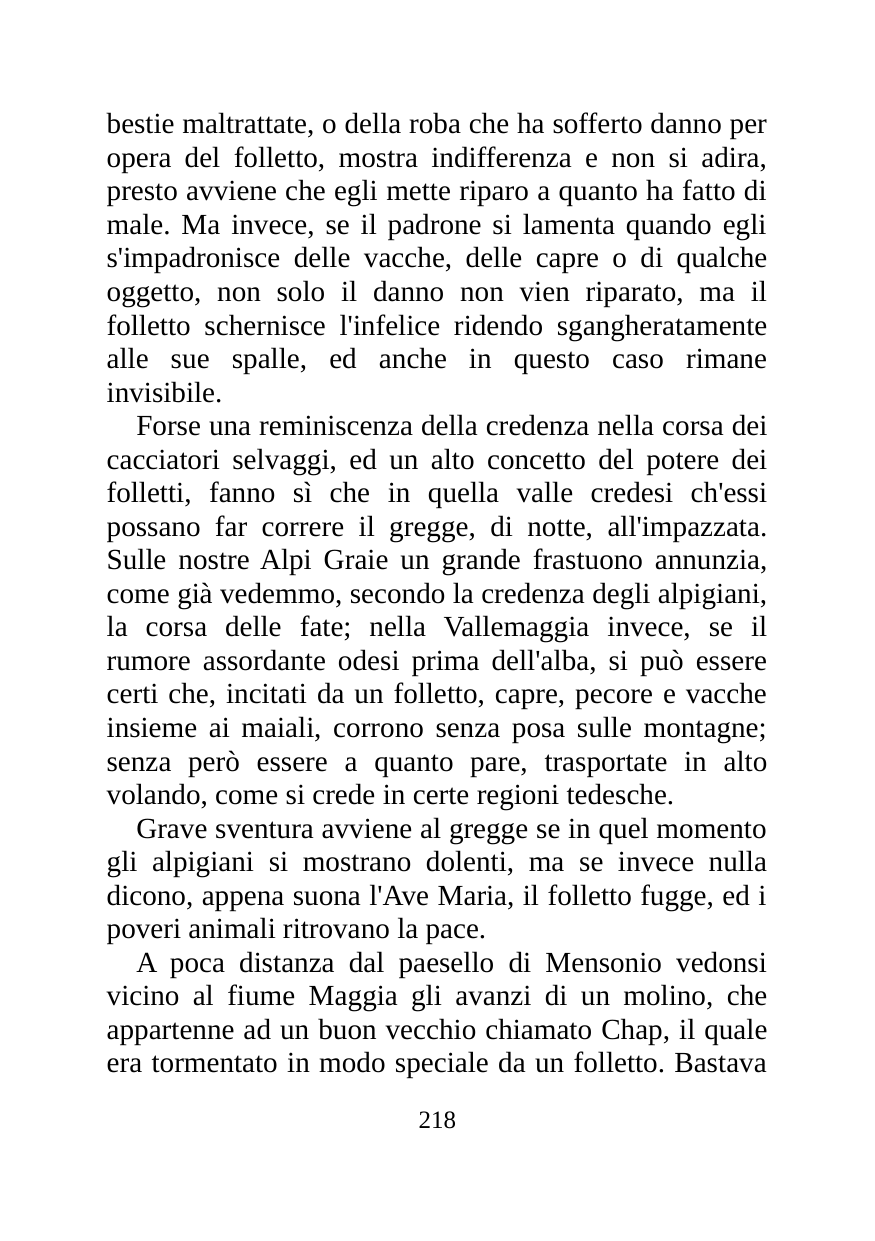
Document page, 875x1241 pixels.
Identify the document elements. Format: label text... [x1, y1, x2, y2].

text A poca distanza dal paesello di Mensonio vedonsi vicino al fiume Maggia gli avanzi di un molino, che appartenne ad un buon vecchio chiamato Chap, il quale era tormentato in modo speciale da un folletto. Bastava [106, 945, 768, 1079]
text Forse una reminiscenza della credenza nella corsa dei cacciatori selvaggi, ed un alto concetto del potere dei folletti, fanno sì che in quella valle credesi ch'essi possano far correre il gregge, di notte, all'impazzata. Sulle nostre Alpi Graie un grande frastuono annunzia, come già vedemmo, secondo la credenza degli alpigiani, la corsa delle fate; nella Vallemaggia invece, se il rumore assordante odesi prima dell'alba, si può essere certi che, incitati da un folletto, capre, pecore e vacche insieme ai maiali, corrono senza posa sulle montagne; senza però essere a quanto pare, trasportate in alto volando, come si crede in certe regioni tedesche. [106, 408, 768, 811]
text Grave sventura avviene al gregge se in quel momento gli alpigiani si mostrano dolenti, ma se invece nulla dicono, appena suona l'Ave Maria, il folletto fugge, ed i poveri animali ritrovano la pace. [106, 811, 768, 945]
text bestie maltrattate, o della roba che ha sofferto danno per opera del folletto, mostra indifferenza e non si adira, presto avviene che egli mette riparo a quanto ha fatto di male. Ma invece, se il padrone si lamenta quando egli s'impadronisce delle vacche, delle capre o di qualche oggetto, non solo il danno non vien riparato, ma il folletto schernisce l'infelice ridendo sgangheratamente alle sue spalle, ed anche in questo caso rimane invisibile. [106, 106, 768, 408]
